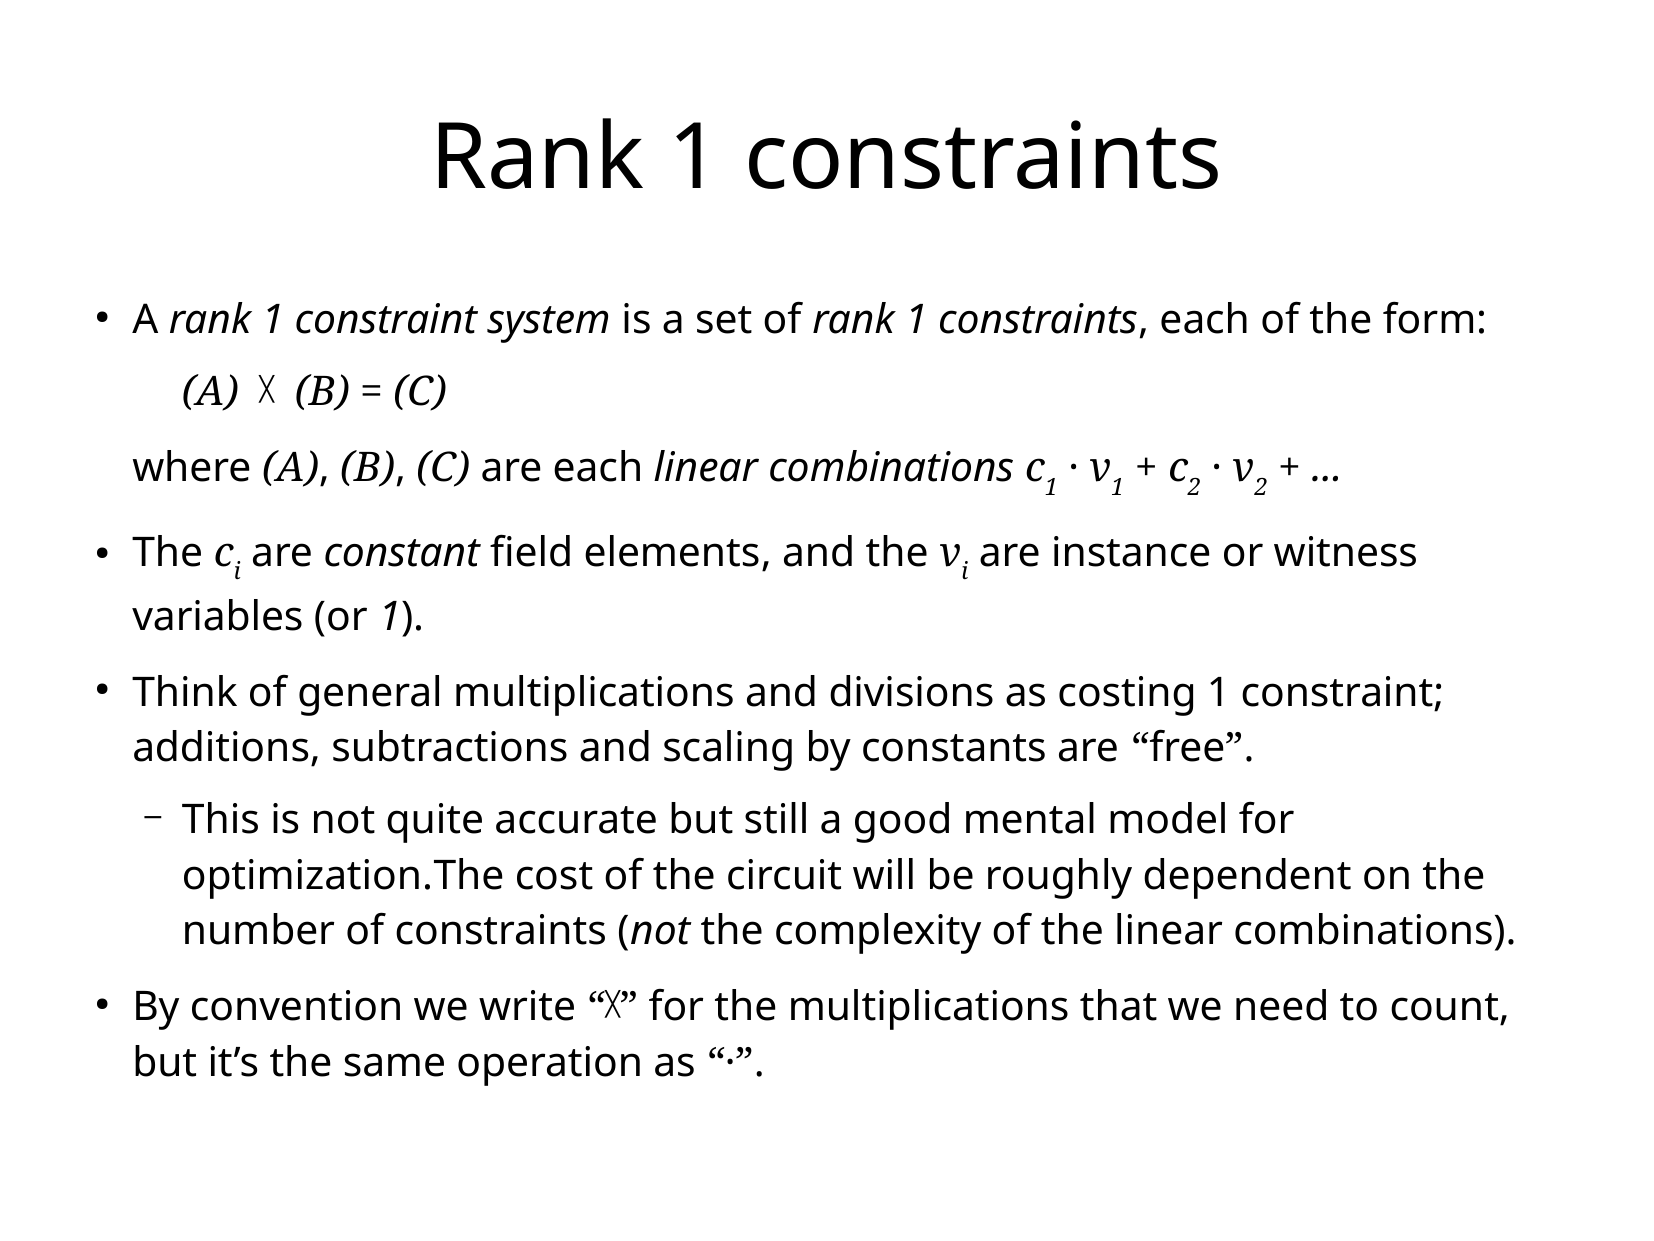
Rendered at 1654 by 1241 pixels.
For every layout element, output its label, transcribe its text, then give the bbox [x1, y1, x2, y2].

list A rank 1 constraint system is a set of rank 1 constraints, each of the form: (A) ╳ (B) = (C) where (A), (B), (C) are each linear combinations c1 · v1 + c2 · v2 + ... The ci are constant field elements, and the vi are instance or witness variables (or 1). Think of general multiplications and divisions as costing 1 constraint; additions, subtractions and scaling by constants are “free”. This is not quite accurate but still a good mental model for optimization.The cost of the circuit will be roughly dependent on the number of constraints (not the complexity of the linear combinations). By convention we write “╳” for the multiplications that we need to count, but it’s the same operation as “·”. [82, 290, 1571, 1111]
title Rank 1 constraints [82, 49, 1571, 257]
